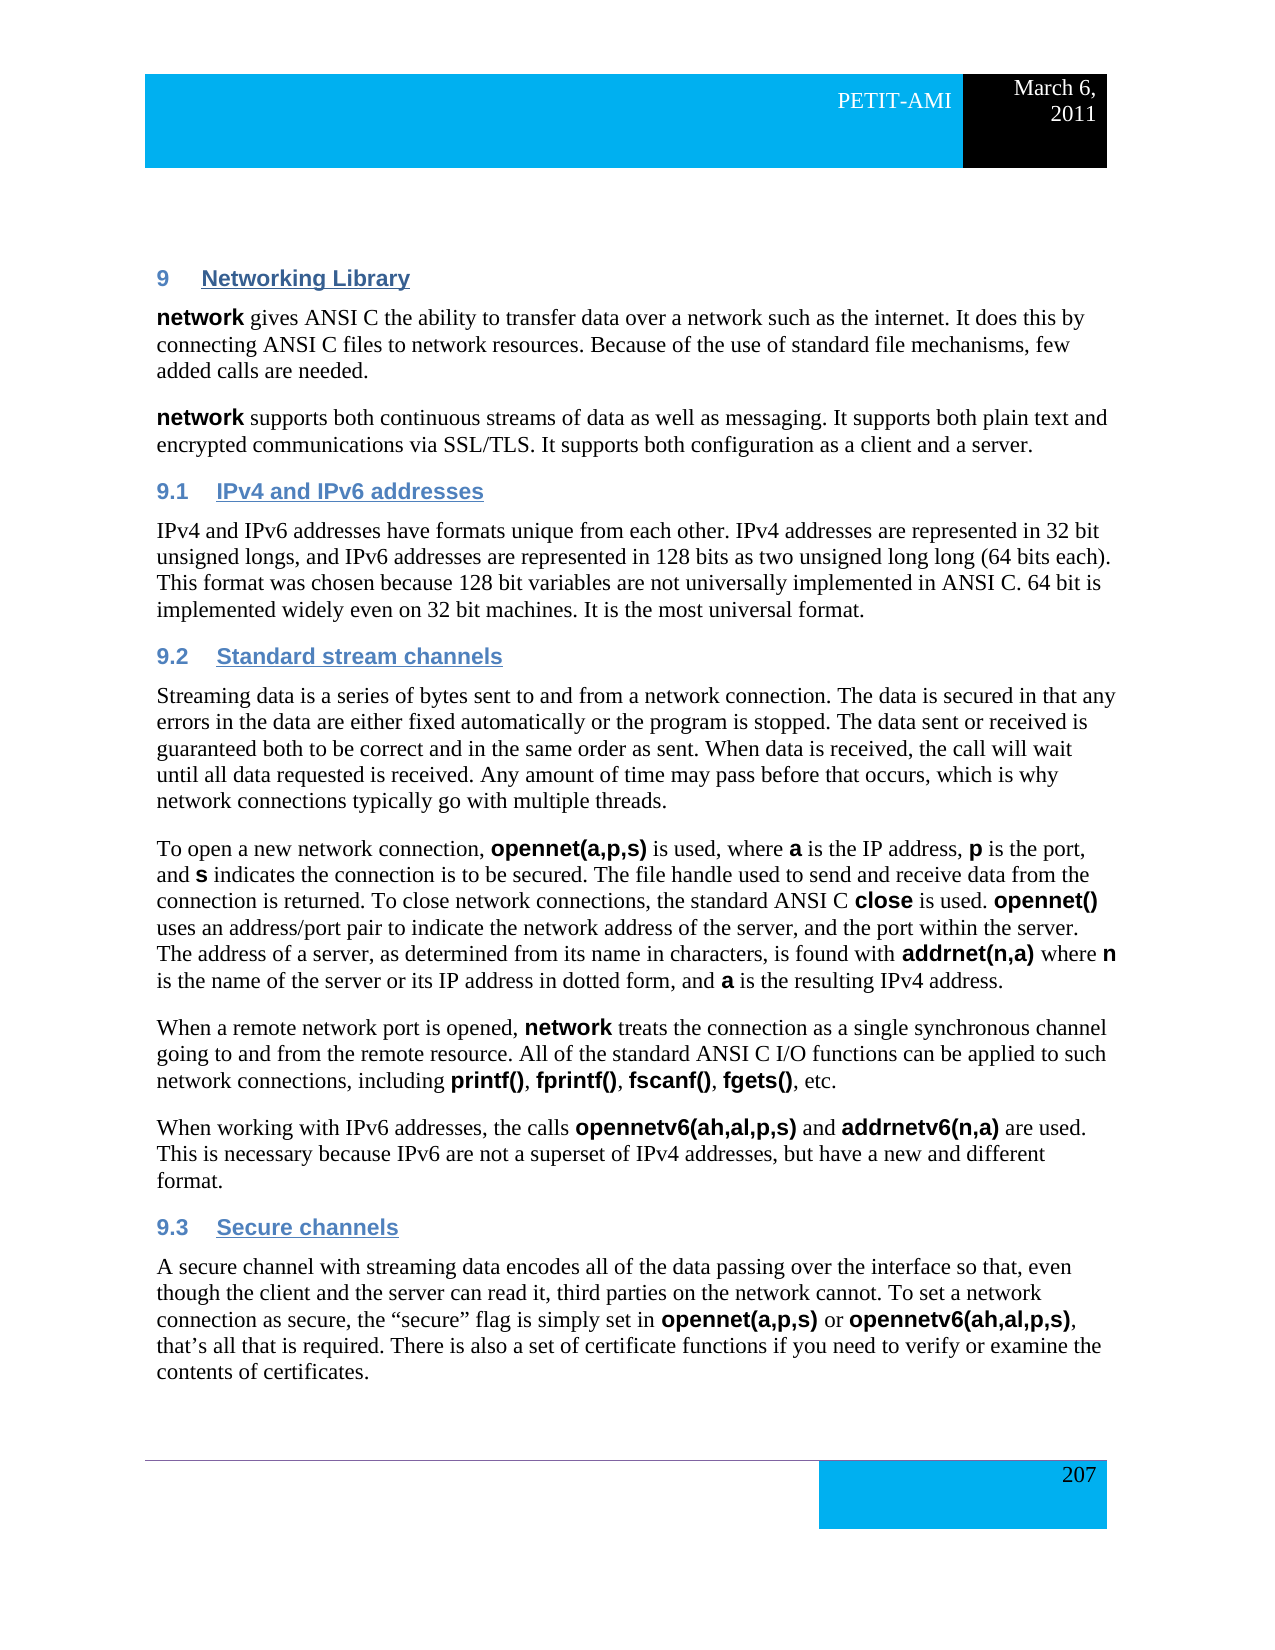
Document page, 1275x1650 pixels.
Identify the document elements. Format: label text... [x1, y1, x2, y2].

subtitle Networking Library [156, 265, 1118, 292]
text IPv4 and IPv6 addresses have formats unique from each other. IPv4 addresses are represented in 32 bit unsigned longs, and IPv6 addresses are represented in 128 bits as two unsigned long long (64 bits each). This format was chosen because 128 bit variables are not universally implemented in ANSI C. 64 bit is implemented widely even on 32 bit machines. It is the most universal format. [156, 517, 1118, 622]
text When a remote network port is opened, network treats the connection as a single synchronous channel going to and from the remote resource. All of the standard ANSI C I/O functions can be applied to such network connections, including printf(), fprintf(), fscanf(), fgets(), etc. [156, 1014, 1118, 1093]
subtitle Standard stream channels [156, 643, 1118, 669]
text Streaming data is a series of bytes sent to and from a network connection. The data is secured in that any errors in the data are either fixed automatically or the program is stopped. The data sent or received is guaranteed both to be correct and in the same order as sent. When data is received, the call will wait until all data requested is received. Any amount of time may pass before that occurs, which is why network connections typically go with multiple threads. [156, 682, 1118, 814]
text To open a new network connection, opennet(a,p,s) is used, where a is the IP address, p is the port, and s indicates the connection is to be secured. The file handle used to send and receive data from the connection is returned. To close network connections, the standard ANSI C close is used. opennet() uses an address/port pair to indicate the network address of the server, and the port within the server. The address of a server, as determined from its name in characters, is found with addrnet(n,a) where n is the name of the server or its IP address in dotted form, and a is the resulting IPv4 address. [156, 834, 1118, 993]
text network supports both continuous streams of data as well as messaging. It supports both plain text and encrypted communications via SSL/TLS. It supports both configuration as a client and a server. [156, 404, 1118, 457]
text When working with IPv6 addresses, the calls opennetv6(ah,al,p,s) and addrnetv6(n,a) are used. This is necessary because IPv6 are not a superset of IPv4 addresses, but have a new and different format. [156, 1114, 1118, 1193]
text A secure channel with streaming data encodes all of the data passing over the interface so that, even though the client and the server can read it, third parties on the network cannot. To set a network connection as secure, the “secure” flag is simply set in opennet(a,p,s) or opennetv6(ah,al,p,s), that’s all that is required. There is also a set of certificate functions if you need to verify or examine the contents of certificates. [156, 1253, 1118, 1385]
subtitle IPv4 and IPv6 addresses [156, 478, 1118, 504]
text network gives ANSI C the ability to transfer data over a network such as the internet. It does this by connecting ANSI C files to network resources. Because of the use of standard file mechanisms, few added calls are needed. [156, 304, 1118, 383]
subtitle Secure channels [156, 1214, 1118, 1240]
